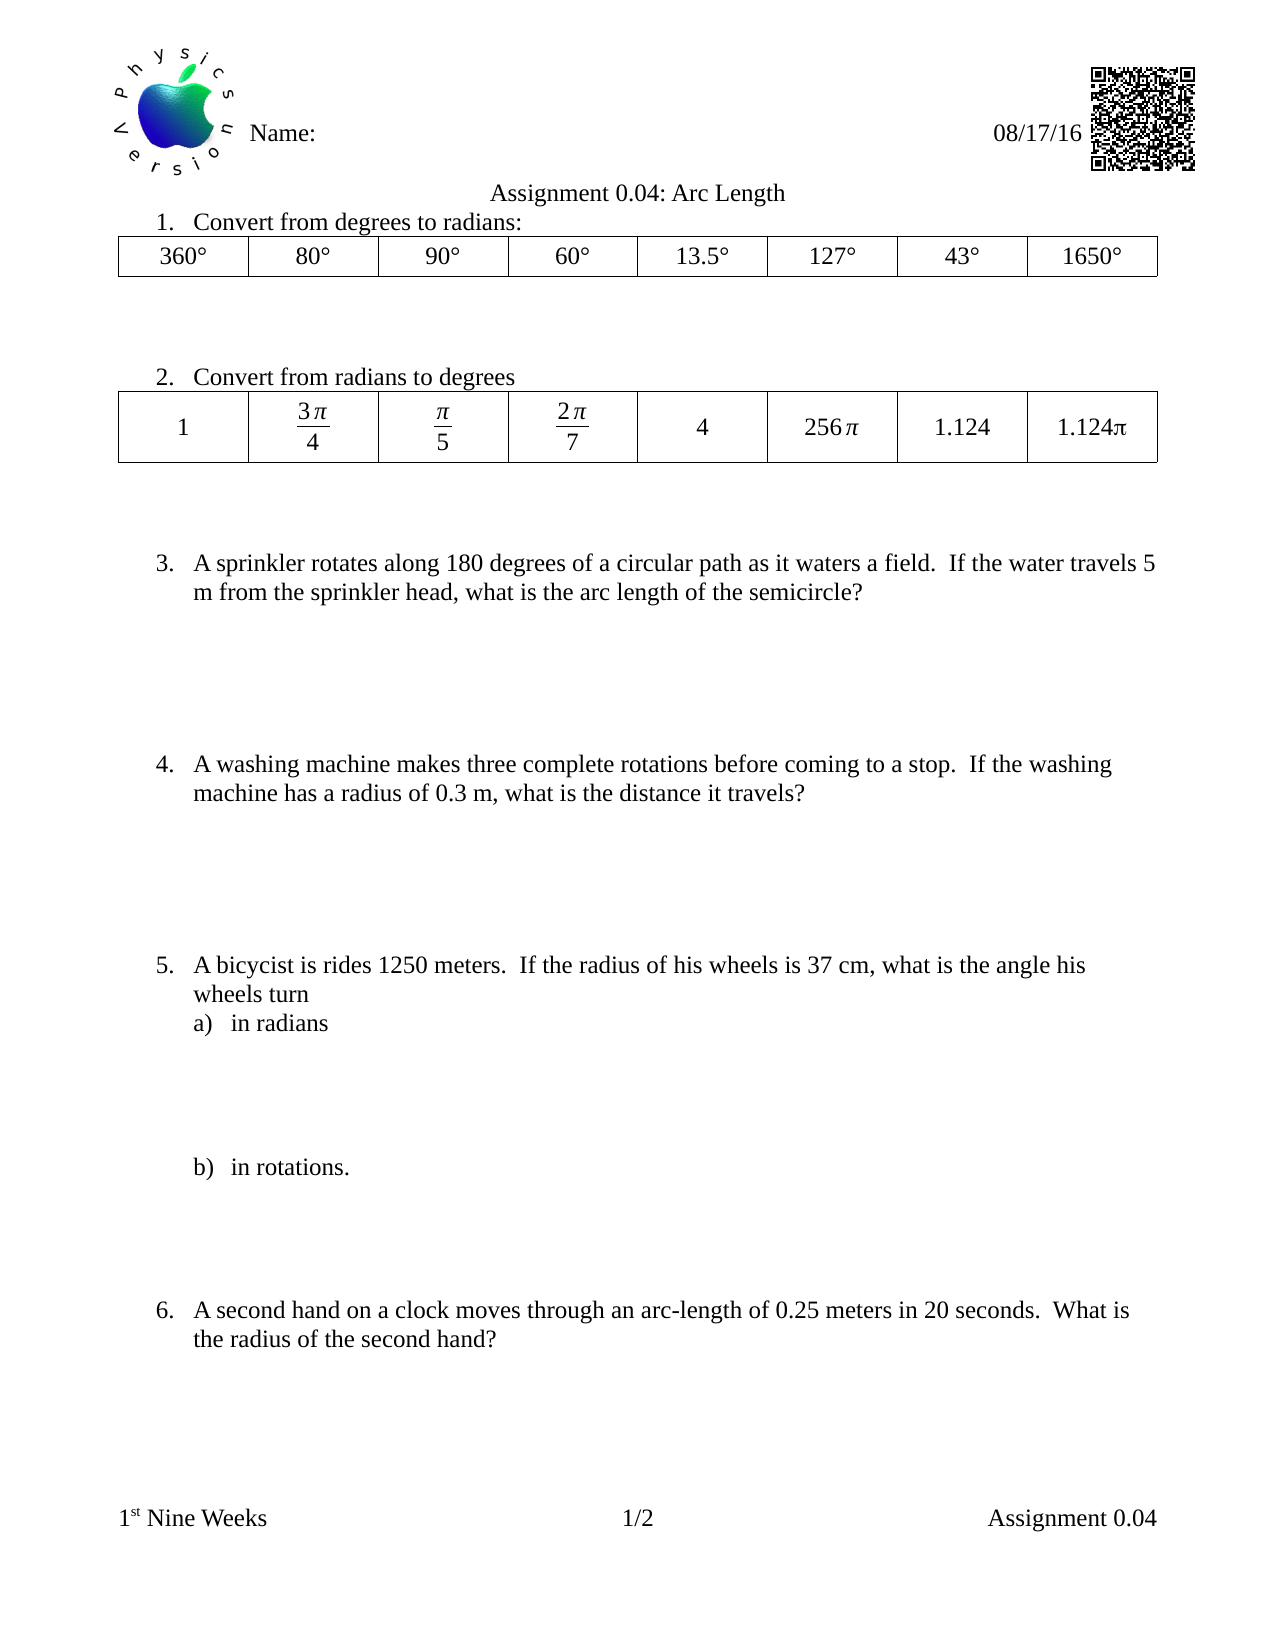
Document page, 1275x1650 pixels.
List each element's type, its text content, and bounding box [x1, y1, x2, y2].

list A washing machine makes three complete rotations before coming to a stop. If the washing machine has a radius of 0.3 m, what is the distance it travels? [156, 749, 1157, 807]
text Assignment 0.04: Arc Length [118, 176, 1157, 207]
picture [113, 48, 234, 176]
table_header 90° [379, 237, 508, 276]
table_header 13.5° [638, 237, 767, 276]
table_header 360° [119, 237, 248, 276]
list Convert from degrees to radians: [156, 207, 1157, 236]
table_header 43° [898, 237, 1027, 276]
picture [1082, 58, 1203, 179]
table_header 4 [638, 392, 767, 462]
table_header 1.124 [898, 392, 1027, 462]
table_header 80° [249, 237, 378, 276]
list A bicycist is rides 1250 meters. If the radius of his wheels is 37 cm, what is the angle his wheels turn [156, 951, 1157, 1008]
table_header [379, 392, 508, 462]
table_header 127° [768, 237, 897, 276]
list Convert from radians to degrees [156, 362, 1157, 391]
list A sprinkler rotates along 180 degrees of a circular path as it waters a field. If the water travels 5 m from the sprinkler head, what is the arc length of the semicircle? [156, 548, 1157, 606]
table_header 1650° [1028, 237, 1157, 276]
table_header 1 [119, 392, 248, 462]
list in radians [193, 1008, 1157, 1037]
table_header 1.124p [1028, 392, 1157, 462]
list A second hand on a clock moves through an arc-length of 0.25 meters in 20 seconds. What is the radius of the second hand? [156, 1296, 1157, 1353]
table_header 60° [509, 237, 637, 276]
table_header [768, 392, 897, 462]
list in rotations. [193, 1152, 1157, 1181]
table_header [249, 392, 378, 462]
table_header [509, 392, 637, 462]
